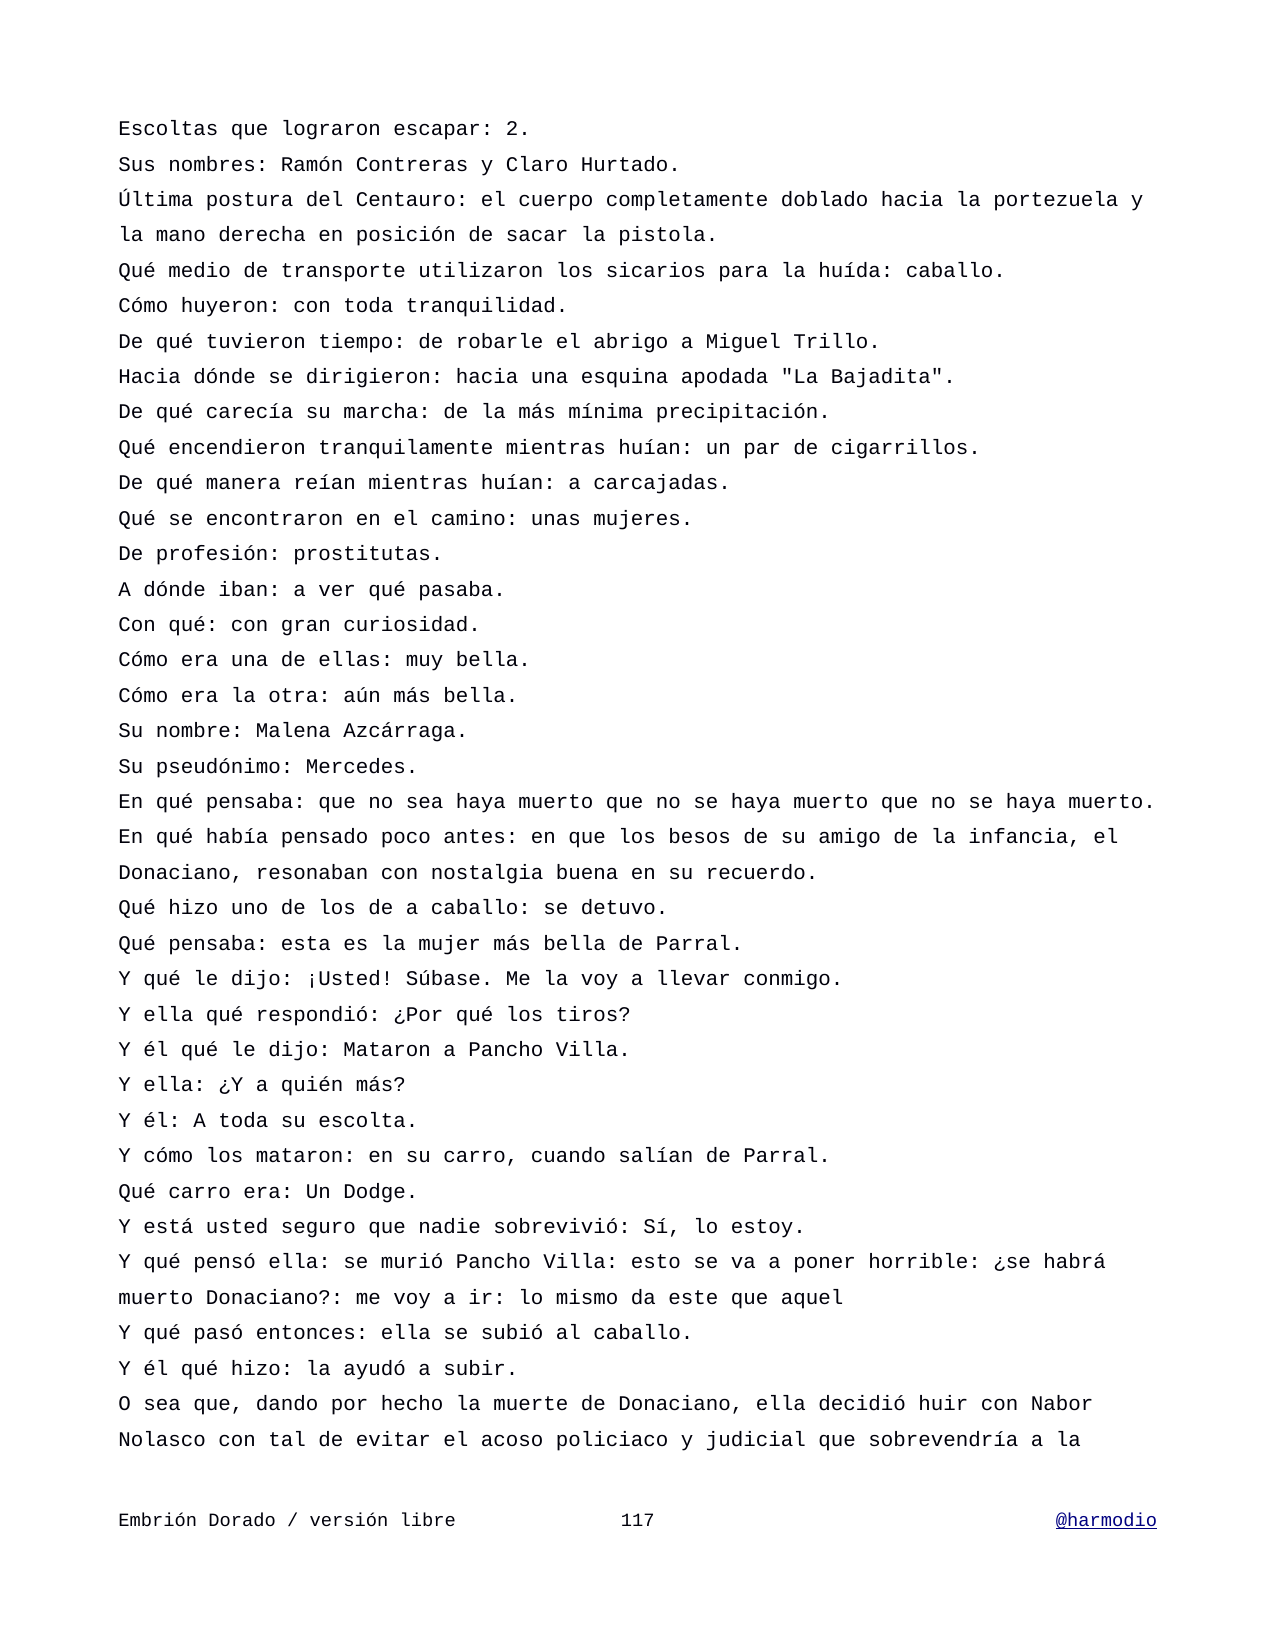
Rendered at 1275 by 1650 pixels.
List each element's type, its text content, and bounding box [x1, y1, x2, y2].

text Con qué: con gran curiosidad. [118, 614, 1157, 638]
text Sus nombres: Ramón Contreras y Claro Hurtado. [118, 153, 1157, 177]
text Escoltas que lograron escapar: 2. [118, 118, 1157, 142]
text Hacia dónde se dirigieron: hacia una esquina apodada "La Bajadita". [118, 366, 1157, 390]
text Su pseudónimo: Mercedes. [118, 756, 1157, 779]
text En qué había pensado poco antes: en que los besos de su amigo de la infancia, el Donaciano, resonaban con nostalgia buena en su recuerdo. [118, 826, 1157, 886]
text De profesión: prostitutas. [118, 543, 1157, 567]
text De qué carecía su marcha: de la más mínima precipitación. [118, 401, 1157, 425]
text De qué tuvieron tiempo: de robarle el abrigo a Miguel Trillo. [118, 331, 1157, 354]
text O sea que, dando por hecho la muerte de Donaciano, ella decidió huir con Nabor Nolasco con tal de evitar el acoso policiaco y judicial que sobrevendría a la [118, 1393, 1157, 1452]
text Y él: A toda su escolta. [118, 1110, 1157, 1133]
text De qué manera reían mientras huían: a carcajadas. [118, 472, 1157, 496]
text Cómo era una de ellas: muy bella. [118, 649, 1157, 673]
text Qué medio de transporte utilizaron los sicarios para la huída: caballo. [118, 260, 1157, 283]
text Qué encendieron tranquilamente mientras huían: un par de cigarrillos. [118, 437, 1157, 461]
text Qué pensaba: esta es la mujer más bella de Parral. [118, 933, 1157, 956]
text Y qué le dijo: ¡Usted! Súbase. Me la voy a llevar conmigo. [118, 968, 1157, 992]
text Cómo era la otra: aún más bella. [118, 685, 1157, 708]
text Y qué pasó entonces: ella se subió al caballo. [118, 1322, 1157, 1346]
text Qué se encontraron en el camino: unas mujeres. [118, 508, 1157, 531]
text Y cómo los mataron: en su carro, cuando salían de Parral. [118, 1145, 1157, 1169]
text Cómo huyeron: con toda tranquilidad. [118, 295, 1157, 319]
text A dónde iban: a ver qué pasaba. [118, 578, 1157, 602]
text En qué pensaba: que no sea haya muerto que no se haya muerto que no se haya muerto. [118, 791, 1157, 815]
text Y está usted seguro que nadie sobrevivió: Sí, lo estoy. [118, 1216, 1157, 1240]
text Y ella: ¿Y a quién más? [118, 1074, 1157, 1098]
text Su nombre: Malena Azcárraga. [118, 720, 1157, 744]
text Y qué pensó ella: se murió Pancho Villa: esto se va a poner horrible: ¿se habrá muerto Donaciano?: me voy a ir: lo mismo da este que aquel [118, 1251, 1157, 1311]
text Qué carro era: Un Dodge. [118, 1181, 1157, 1204]
text Última postura del Centauro: el cuerpo completamente doblado hacia la portezuela y la mano derecha en posición de sacar la pistola. [118, 189, 1157, 248]
text Qué hizo uno de los de a caballo: se detuvo. [118, 897, 1157, 921]
text Y él qué hizo: la ayudó a subir. [118, 1358, 1157, 1381]
text Y ella qué respondió: ¿Por qué los tiros? [118, 1003, 1157, 1027]
text Y él qué le dijo: Mataron a Pancho Villa. [118, 1039, 1157, 1063]
